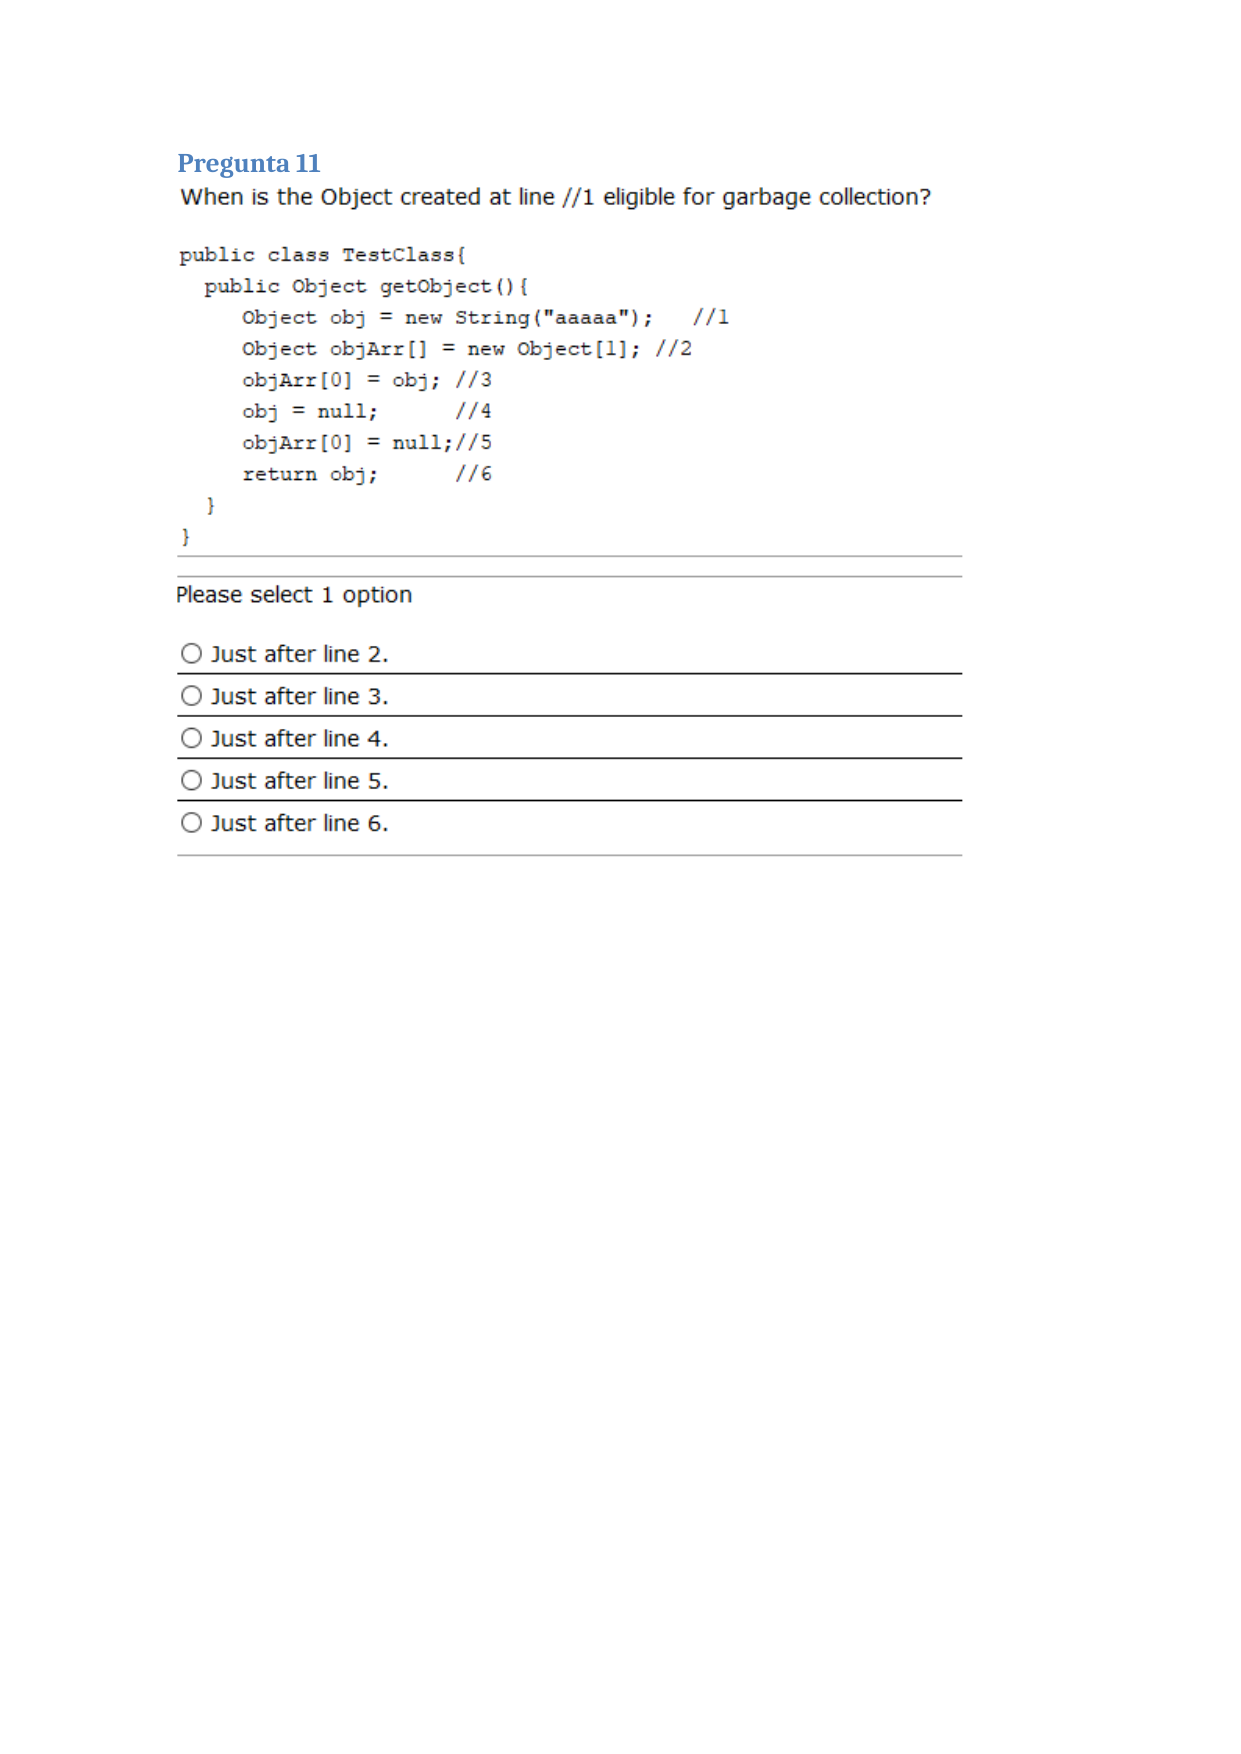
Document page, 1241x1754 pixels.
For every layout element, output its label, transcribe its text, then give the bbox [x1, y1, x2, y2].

picture [177, 183, 963, 883]
subtitle Pregunta 11 [177, 148, 1063, 179]
